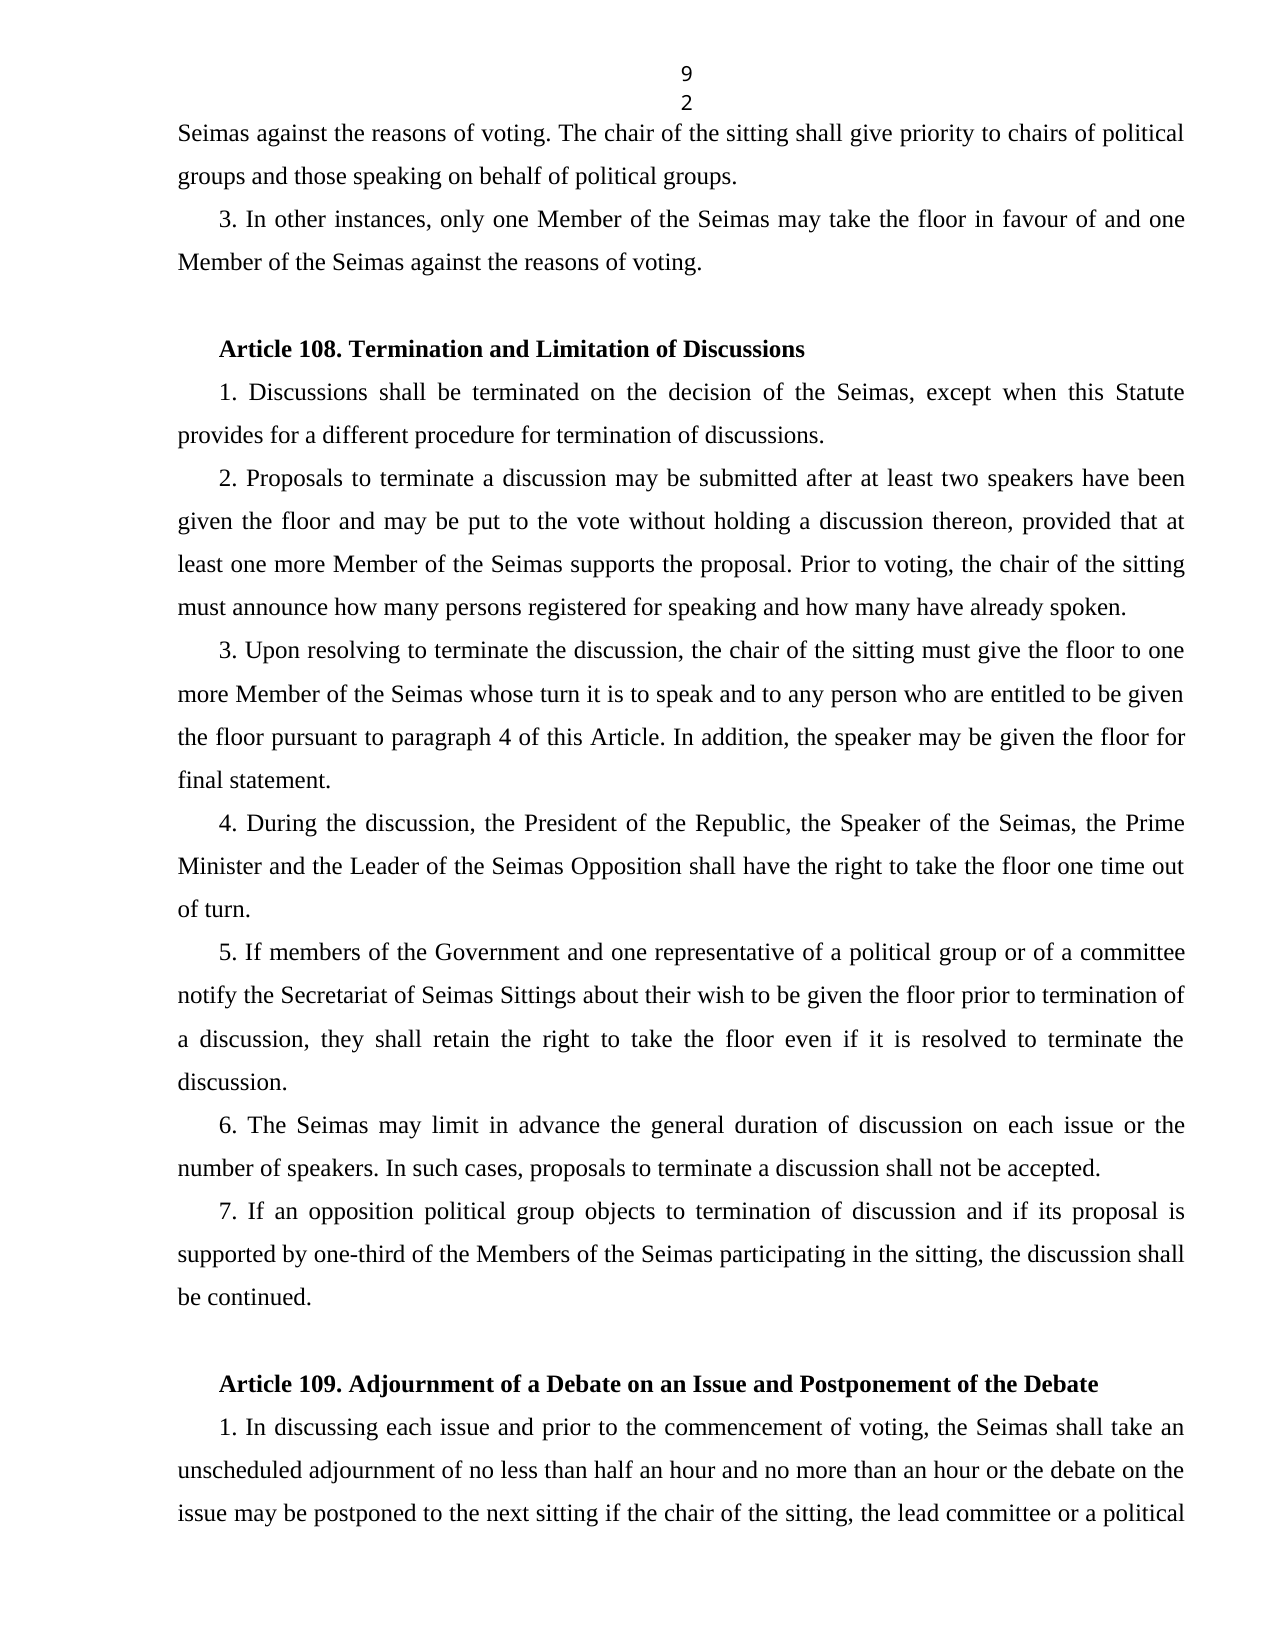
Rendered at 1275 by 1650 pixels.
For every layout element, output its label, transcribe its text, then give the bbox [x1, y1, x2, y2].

text 1. Discussions shall be terminated on the decision of the Seimas, except when this Statute provides for a different procedure for termination of discussions. [177, 377, 1186, 449]
text 7. If an opposition political group objects to termination of discussion and if its proposal is supported by one-third of the Members of the Seimas participating in the sitting, the discussion shall be continued. [177, 1196, 1186, 1311]
text Seimas against the reasons of voting. The chair of the sitting shall give priority to chairs of political groups and those speaking on behalf of political groups. [177, 118, 1186, 190]
text 6. The Seimas may limit in advance the general duration of discussion on each issue or the number of speakers. In such cases, proposals to terminate a discussion shall not be accepted. [177, 1110, 1186, 1182]
text Article 109. Adjournment of a Debate on an Issue and Postponement of the Debate [177, 1369, 1186, 1397]
text 2. Proposals to terminate a discussion may be submitted after at least two speakers have been given the floor and may be put to the vote without holding a discussion thereon, provided that at least one more Member of the Seimas supports the proposal. Prior to voting, the chair of the sitting must announce how many persons registered for speaking and how many have already spoken. [177, 463, 1186, 621]
text 5. If members of the Government and one representative of a political group or of a committee notify the Secretariat of Seimas Sittings about their wish to be given the floor prior to termination of a discussion, they shall retain the right to take the floor even if it is resolved to terminate the discussion. [177, 937, 1186, 1096]
text 3. In other instances, only one Member of the Seimas may take the floor in favour of and one Member of the Seimas against the reasons of voting. [177, 204, 1186, 276]
text Article 108. Termination and Limitation of Discussions [177, 334, 1186, 362]
text 1. In discussing each issue and prior to the commencement of voting, the Seimas shall take an unscheduled adjournment of no less than half an hour and no more than an hour or the debate on the issue may be postponed to the next sitting if the chair of the sitting, the lead committee or a political [177, 1412, 1186, 1527]
text 4. During the discussion, the President of the Republic, the Speaker of the Seimas, the Prime Minister and the Leader of the Seimas Opposition shall have the right to take the floor one time out of turn. [177, 808, 1186, 923]
text 3. Upon resolving to terminate the discussion, the chair of the sitting must give the floor to one more Member of the Seimas whose turn it is to speak and to any person who are entitled to be given the floor pursuant to paragraph 4 of this Article. In addition, the speaker may be given the floor for final statement. [177, 636, 1186, 794]
